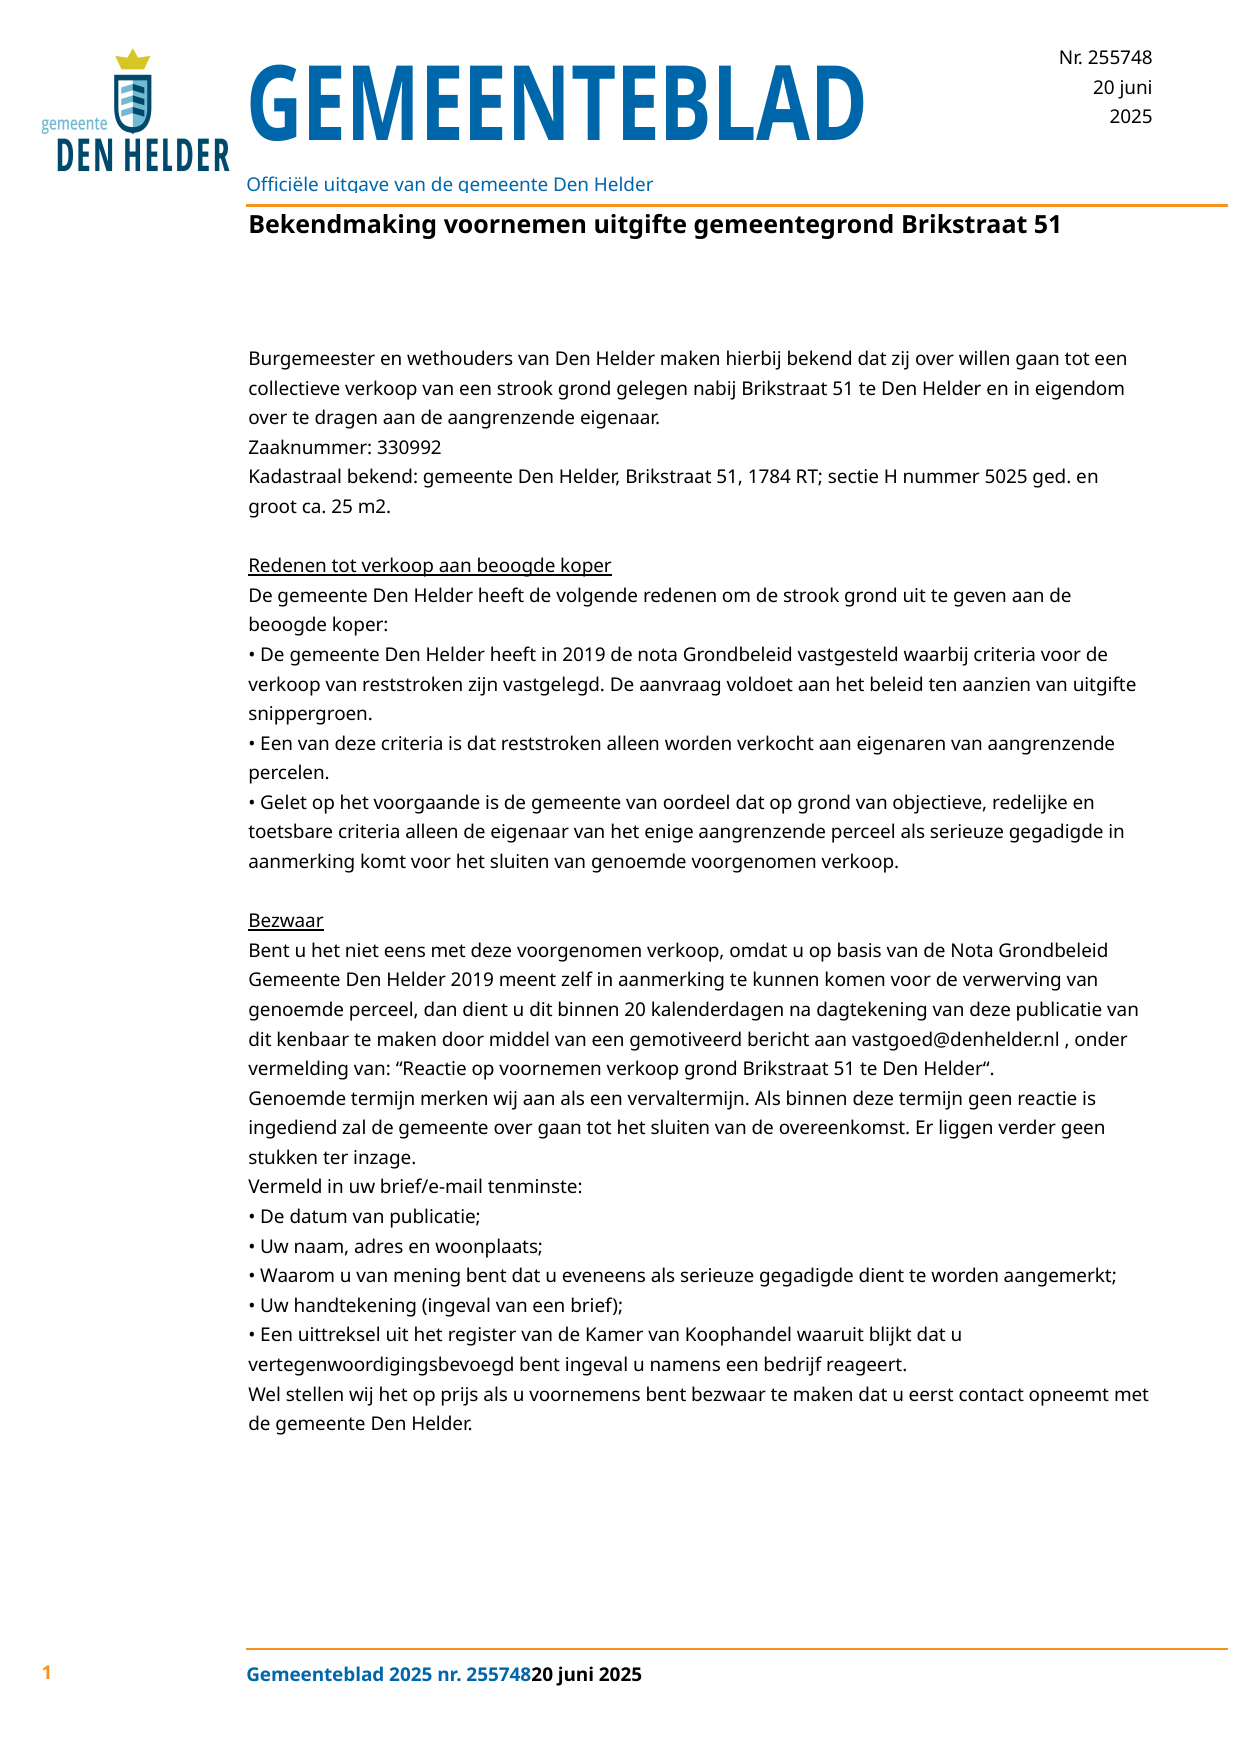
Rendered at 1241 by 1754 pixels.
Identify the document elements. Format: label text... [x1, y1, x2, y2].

text De gemeente Den Helder heeft de volgende redenen om de strook grond uit te geven aan de beoogde koper: [248, 582, 1152, 637]
picture [63, 144, 68, 165]
text • Een uittreksel uit het register van de Kamer van Koophandel waaruit blijkt dat u vertegenwoordigingsbevoegd bent ingeval u namens een bedrijf reageert. [248, 1322, 1152, 1377]
text • Een van deze criteria is dat reststroken alleen worden verkocht aan eigenaren van aangrenzende percelen. [248, 730, 1152, 785]
text • Uw naam, adres en woonplaats; [248, 1233, 1152, 1258]
text Genoemde termijn merken wij aan als een vervaltermijn. Als binnen deze termijn geen reactie is ingediend zal de gemeente over gaan tot het sluiten van de overeenkomst. Er liggen verder geen stukken ter inzage. [248, 1085, 1152, 1170]
text Bezwaar [248, 907, 1152, 933]
text • Gelet op het voorgaande is de gemeente van oordeel dat op grond van objectieve, redelijke en toetsbare criteria alleen de eigenaar van het enige aangrenzende perceel als serieuze gegadigde in aanmerking komt voor het sluiten van genoemde voorgenomen verkoop. [248, 789, 1152, 874]
picture [41, 47, 231, 172]
picture [100, 154, 106, 172]
text Wel stellen wij het op prijs als u voornemens bent bezwaar te maken dat u eerst contact opneemt met de gemeente Den Helder. [248, 1381, 1152, 1436]
picture [130, 157, 135, 172]
text • Waarom u van mening bent dat u eveneens als serieuze gegadigde dient te worden aangemerkt; [248, 1262, 1152, 1288]
text Bekendmaking voornemen uitgifte gemeentegrond Brikstraat 51 [248, 207, 1152, 241]
text • De datum van publicatie; [248, 1203, 1152, 1229]
picture [220, 160, 224, 172]
text Vermeld in uw brief/e-mail tenminste: [248, 1174, 1152, 1199]
text Bent u het niet eens met deze voorgenomen verkoop, omdat u op basis van de Nota Grondbeleid Gemeente Den Helder 2019 meent zelf in aanmerking te kunnen komen voor de verwerving van genoemde perceel, dan dient u dit binnen 20 kalenderdagen na dagtekening van deze publicatie van dit kenbaar te maken door middel van een gemotiveerd bericht aan vastgoed@denhelder.nl , onder vermelding van: “Reactie op voornemen verkoop grond Brikstraat 51 te Den Helder“. [248, 937, 1152, 1081]
picture [182, 144, 187, 165]
text Zaaknummer: 330992 [248, 434, 1152, 460]
text Kadastraal bekend: gemeente Den Helder, Brikstraat 51, 1784 RT; sectie H nummer 5025 ged. en groot ca. 25 m2. [248, 464, 1152, 519]
text • Uw handtekening (ingeval van een brief); [248, 1292, 1152, 1318]
text Burgemeester en wethouders van Den Helder maken hierbij bekend dat zij over willen gaan tot een collectieve verkoop van een strook grond gelegen nabij Brikstraat 51 te Den Helder en in eigendom over te dragen aan de aangrenzende eigenaar. [248, 345, 1152, 430]
text Redenen tot verkoop aan beoogde koper [248, 552, 1152, 578]
text • De gemeente Den Helder heeft in 2019 de nota Grondbeleid vastgesteld waarbij criteria voor de verkoop van reststroken zijn vastgelegd. De aanvraag voldoet aan het beleid ten aanzien van uitgifte snippergroen. [248, 641, 1152, 726]
